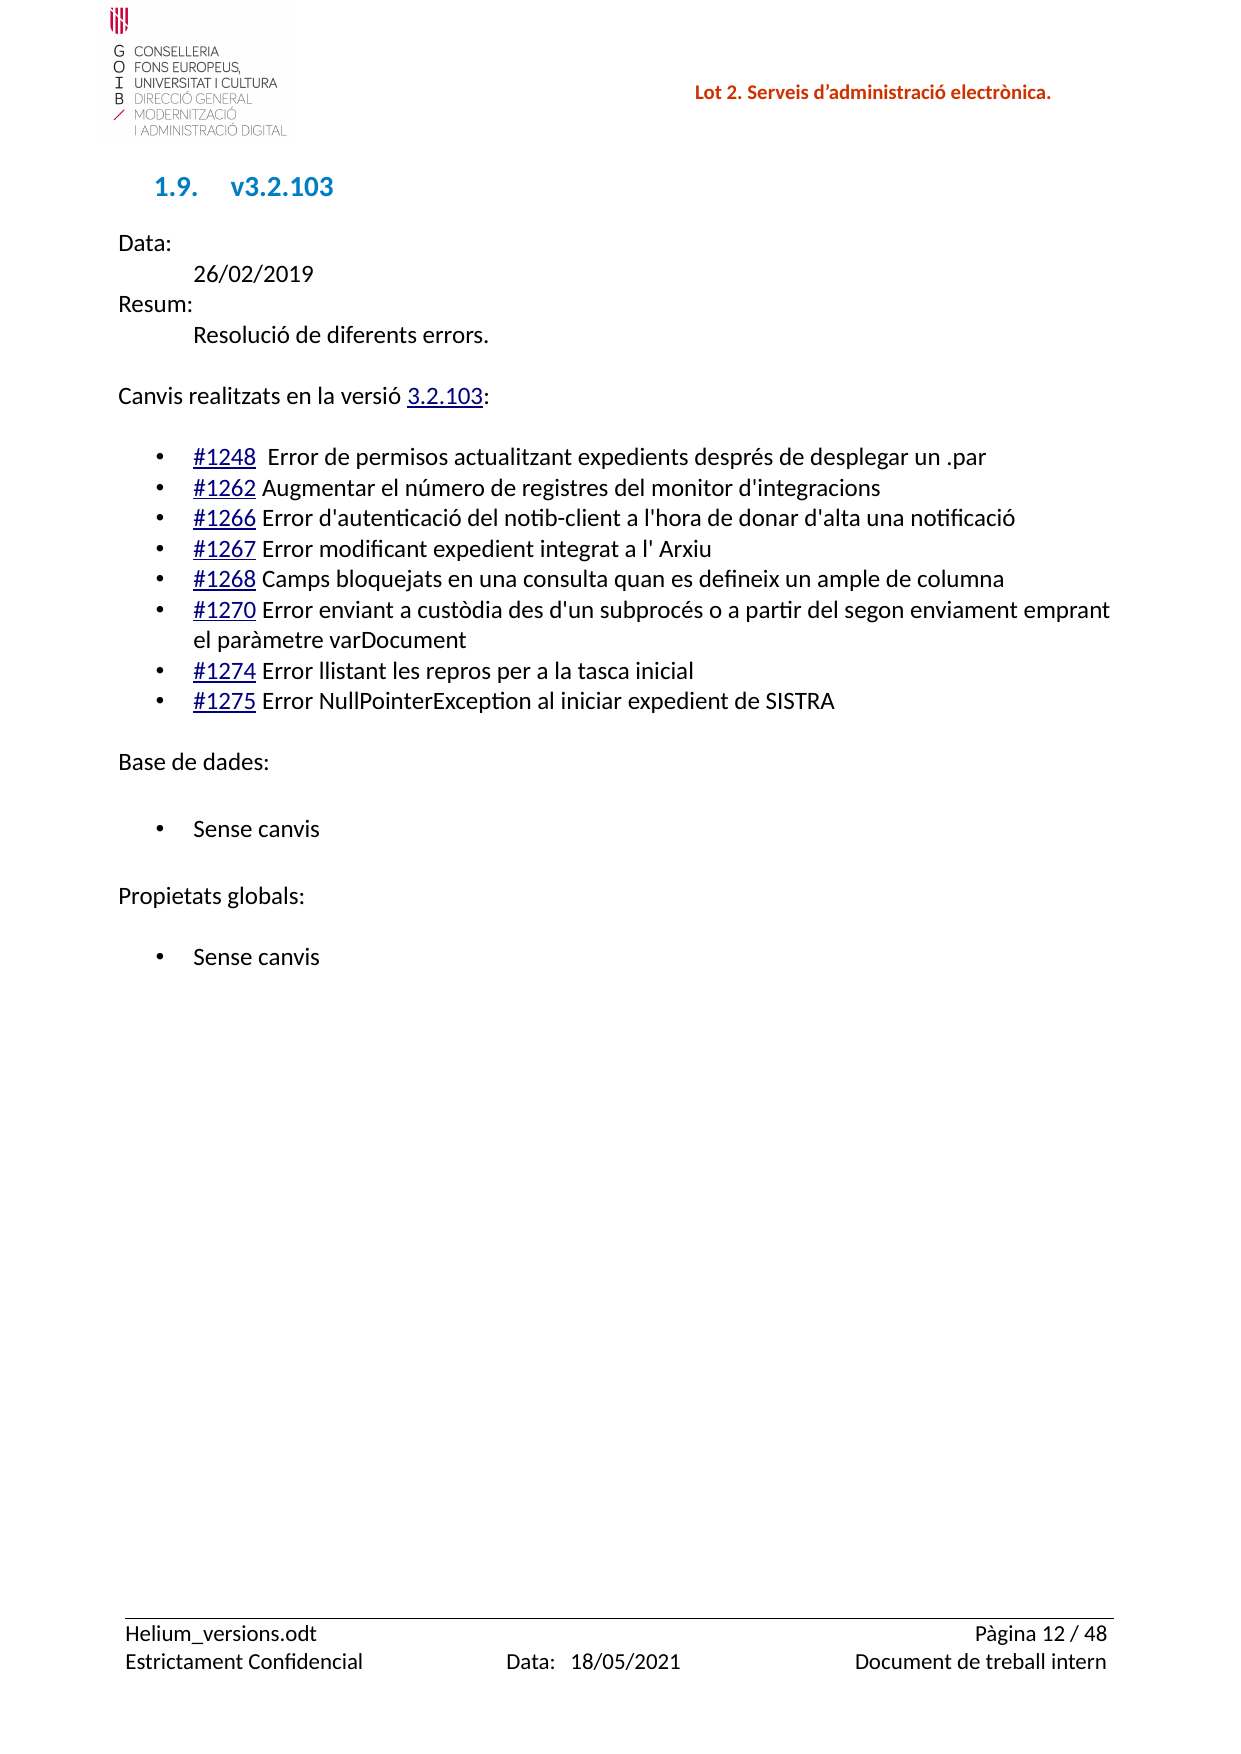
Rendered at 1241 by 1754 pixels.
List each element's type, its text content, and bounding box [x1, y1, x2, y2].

text Propietats globals: [118, 880, 1122, 911]
list Sense canvis [156, 813, 1122, 844]
text Resum: [118, 289, 1122, 319]
text Canvis realitzats en la versió 3.2.103: [118, 380, 1122, 411]
text 26/02/2019 [118, 258, 1122, 289]
text Resolució de diferents errors. [118, 319, 1122, 350]
list Sense canvis [156, 941, 1122, 972]
picture [100, 0, 297, 144]
subtitle v3.2.103 [153, 168, 1122, 204]
list #1270 Error enviant a custòdia des d'un subprocés o a partir del segon enviament emprant el paràmetre varDocument [156, 594, 1122, 655]
list #1274 Error llistant les repros per a la tasca inicial [156, 655, 1122, 685]
text Data: [118, 228, 1122, 258]
list #1262 Augmentar el número de registres del monitor d'integracions [156, 472, 1122, 502]
list #1267 Error modificant expedient integrat a l' Arxiu [156, 533, 1122, 563]
text Base de dades: [118, 746, 1122, 777]
list #1275 Error NullPointerException al iniciar expedient de SISTRA [156, 685, 1122, 716]
list #1266 Error d'autenticació del notib-client a l'hora de donar d'alta una notificació [156, 502, 1122, 533]
list #1268 Camps bloquejats en una consulta quan es defineix un ample de columna [156, 563, 1122, 594]
list #1248 Error de permisos actualitzant expedients després de desplegar un .par [156, 441, 1122, 472]
